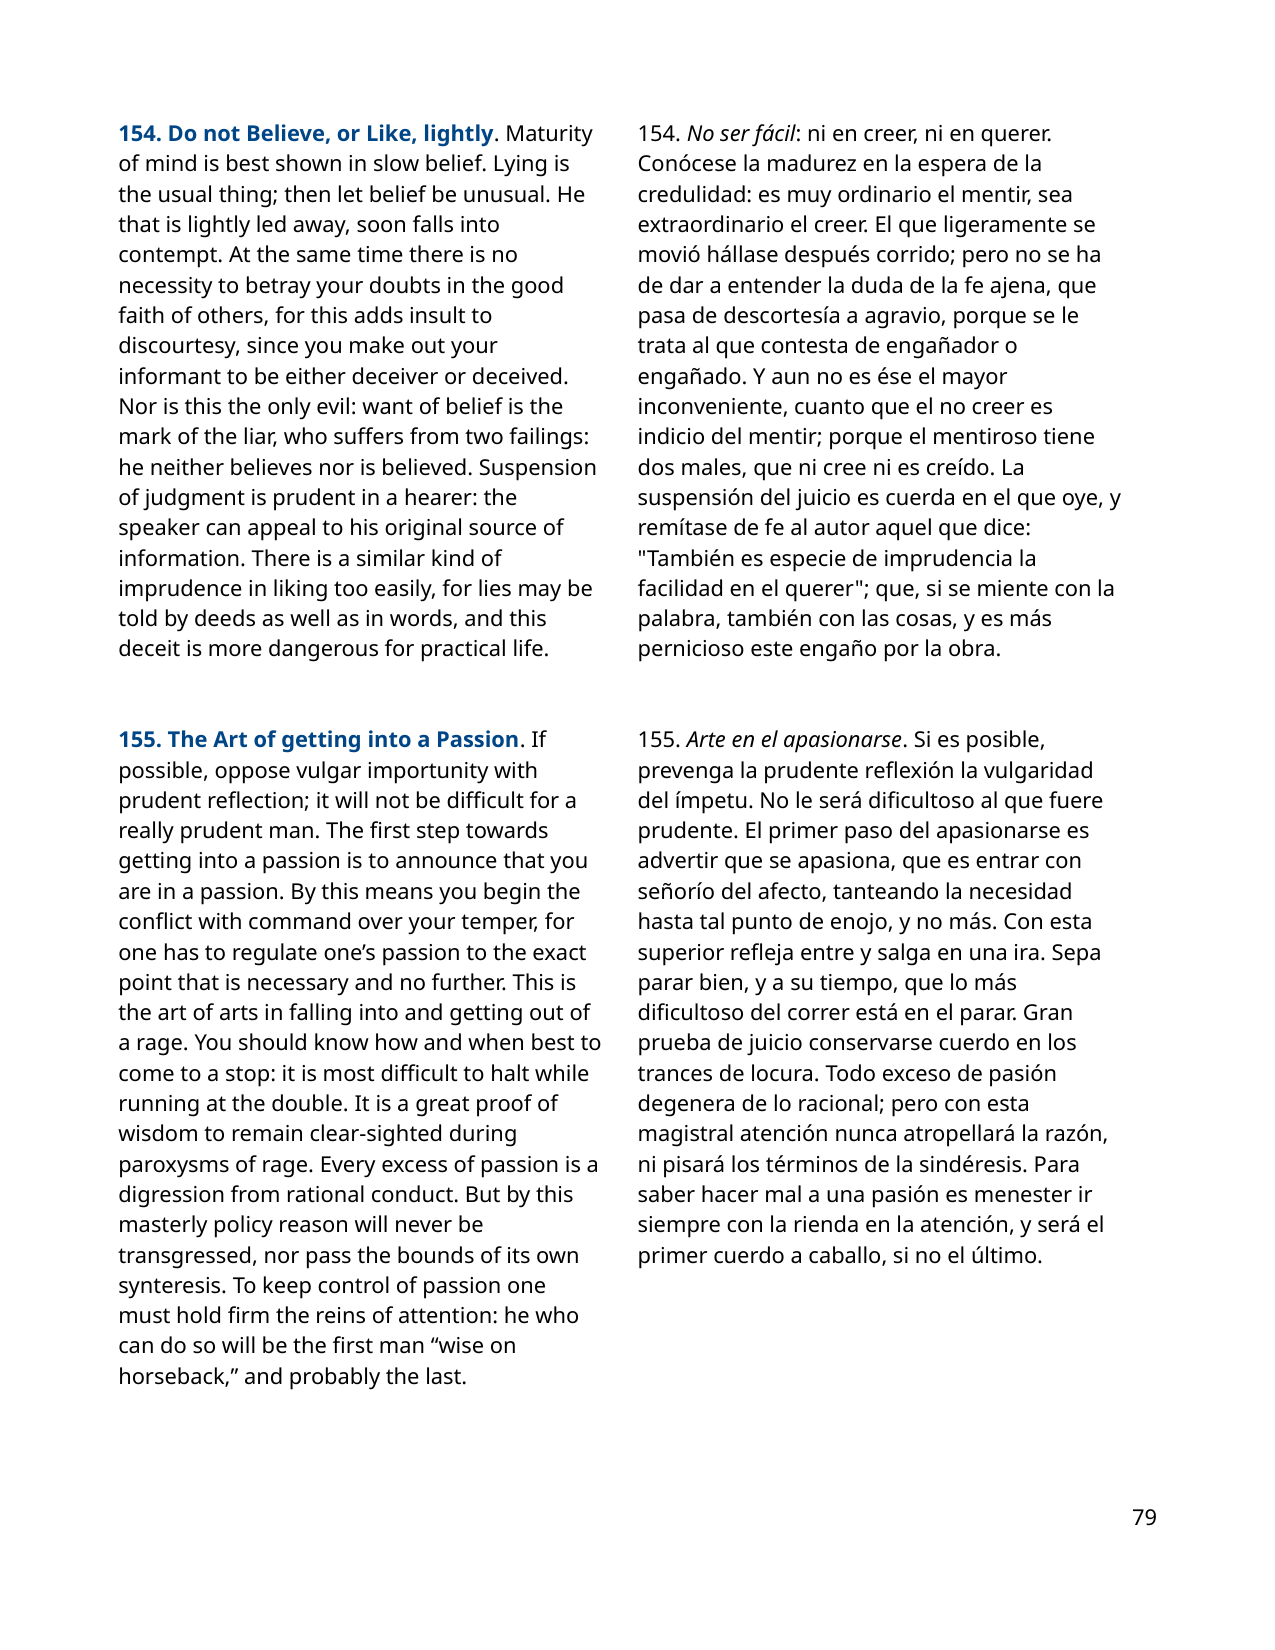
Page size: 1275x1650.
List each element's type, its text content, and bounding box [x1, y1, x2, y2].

table_cell 155. The Art of getting into a Passion. If possible, oppose vulgar importunity with prudent reflection; it will not be difficult for a really prudent man. The first step towards getting into a passion is to announce that you are in a passion. By this means you begin the conflict with command over your temper, for one has to regulate one’s passion to the exact point that is necessary and no further. This is the art of arts in falling into and getting out of a rage. You should know how and when best to come to a stop: it is most difficult to halt while running at the double. It is a great proof of wisdom to remain clear-sighted during paroxysms of rage. Every excess of passion is a digression from rational conduct. But by this masterly policy reason will never be transgressed, nor pass the bounds of its own synteresis. To keep control of passion one must hold firm the reins of attention: he who can do so will be the first man “wise on horseback,” and probably the last. [118, 724, 637, 1391]
table_cell 154. No ser fácil: ni en creer, ni en querer. Conócese la madurez en la espera de la credulidad: es muy ordinario el mentir, sea extraordinario el creer. El que ligeramente se movió hállase después corrido; pero no se ha de dar a entender la duda de la fe ajena, que pasa de descortesía a agravio, porque se le trata al que contesta de engañador o engañado. Y aun no es ése el mayor inconveniente, cuanto que el no creer es indicio del mentir; porque el mentiroso tiene dos males, que ni cree ni es creído. La suspensión del juicio es cuerda en el que oye, y remítase de fe al autor aquel que dice: "También es especie de imprudencia la facilidad en el querer"; que, si se miente con la palabra, también con las cosas, y es más pernicioso este engaño por la obra. [638, 118, 1157, 724]
table_cell 154. Do not Believe, or Like, lightly. Maturity of mind is best shown in slow belief. Lying is the usual thing; then let belief be unusual. He that is lightly led away, soon falls into contempt. At the same time there is no necessity to betray your doubts in the good faith of others, for this adds insult to discourtesy, since you make out your informant to be either deceiver or deceived. Nor is this the only evil: want of belief is the mark of the liar, who suffers from two failings: he neither believes nor is believed. Suspension of judgment is prudent in a hearer: the speaker can appeal to his original source of information. There is a similar kind of imprudence in liking too easily, for lies may be told by deeds as well as in words, and this deceit is more dangerous for practical life. [118, 118, 637, 724]
table_cell 155. Arte en el apasionarse. Si es posible, prevenga la prudente reflexión la vulgaridad del ímpetu. No le será dificultoso al que fuere prudente. El primer paso del apasionarse es advertir que se apasiona, que es entrar con señorío del afecto, tanteando la necesidad hasta tal punto de enojo, y no más. Con esta superior refleja entre y salga en una ira. Sepa parar bien, y a su tiempo, que lo más dificultoso del correr está en el parar. Gran prueba de juicio conservarse cuerdo en los trances de locura. Todo exceso de pasión degenera de lo racional; pero con esta magistral atención nunca atropellará la razón, ni pisará los términos de la sindéresis. Para saber hacer mal a una pasión es menester ir siempre con la rienda en la atención, y será el primer cuerdo a caballo, si no el último. [638, 724, 1157, 1391]
